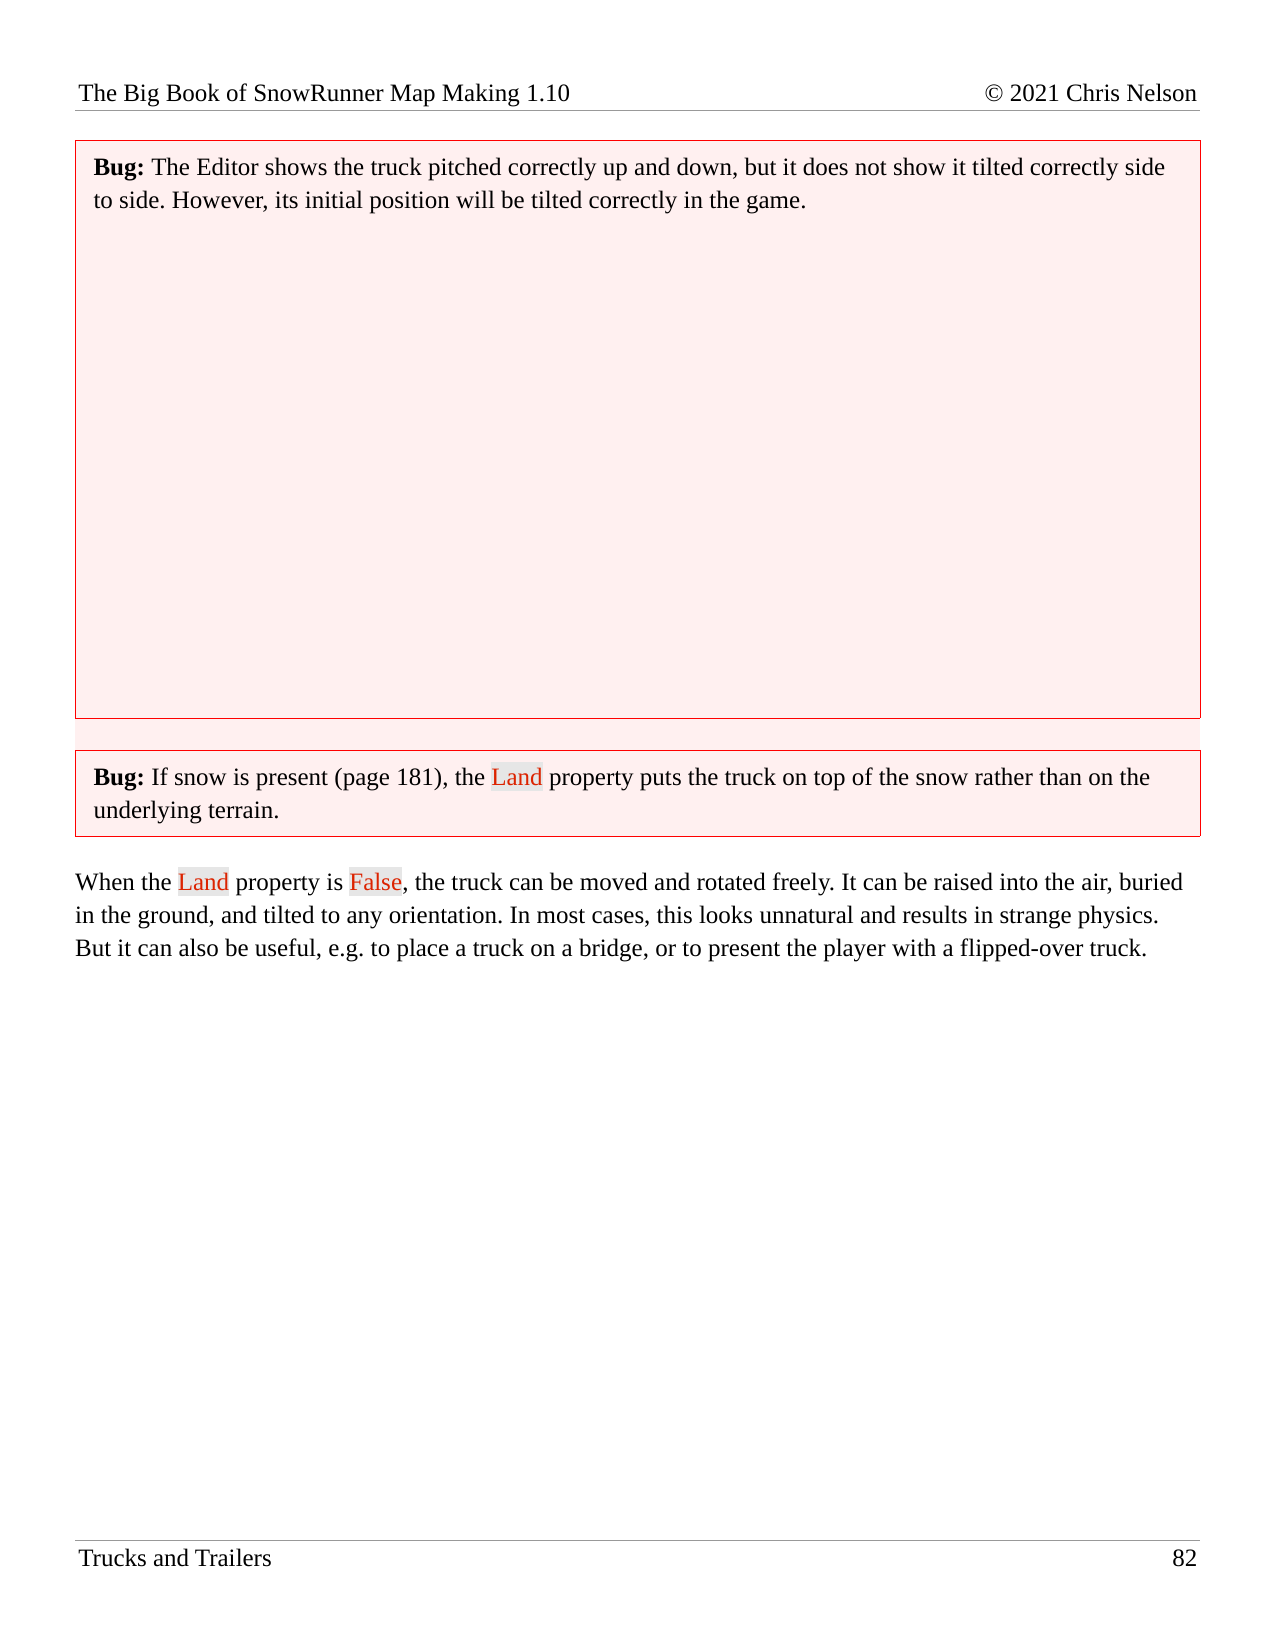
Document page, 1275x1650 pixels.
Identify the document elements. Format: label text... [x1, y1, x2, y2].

text When the Land property is False, the truck can be moved and rotated freely. It can be raised into the air, buried in the ground, and tilted to any orientation. In most cases, this looks unnatural and results in strange physics. But it can also be useful, e.g. to place a truck on a bridge, or to present the player with a flipped-over truck. [75, 867, 1200, 962]
list If snow is present (page 181), the Land property puts the truck on top of the snow rather than on the underlying terrain. [76, 751, 1200, 836]
list The Editor shows the truck pitched correctly up and down, but it does not show it tilted correctly side to side. However, its initial position will be tilted correctly in the game. [76, 141, 1200, 214]
